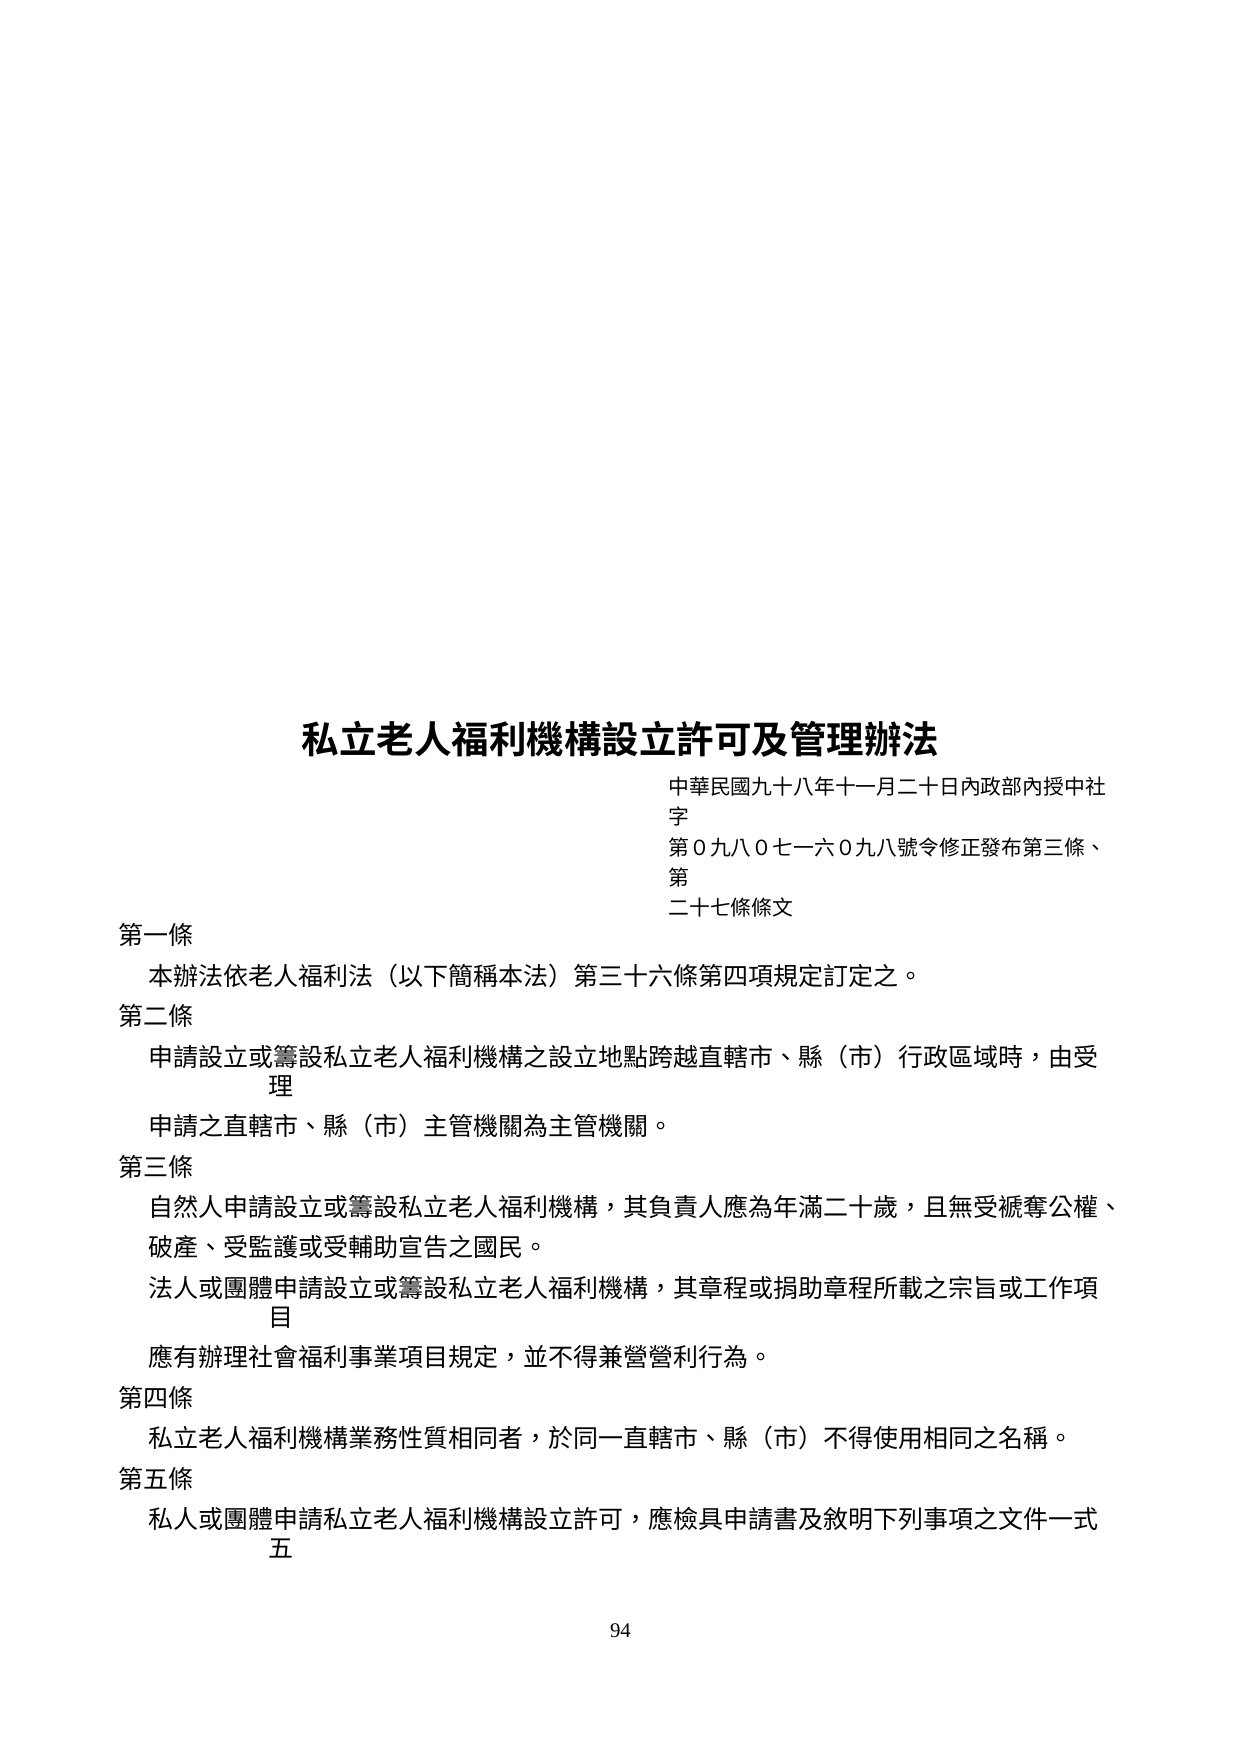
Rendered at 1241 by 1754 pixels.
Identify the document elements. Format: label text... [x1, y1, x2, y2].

text 第二條 [118, 1002, 1122, 1031]
text 應有辦理社會福利事業項目規定，並不得兼營營利行為。 [118, 1343, 1122, 1373]
text 法人或團體申請設立或籌設私立老人福利機構，其章程或捐助章程所載之宗旨或工作項目 [118, 1274, 1122, 1332]
text 私人或團體申請私立老人福利機構設立許可，應檢具申請書及敘明下列事項之文件一式五 [118, 1505, 1122, 1563]
text 第一條 [118, 921, 1122, 951]
text 第四條 [118, 1384, 1122, 1413]
text 第五條 [118, 1465, 1122, 1494]
text 第０九八０七一六０九八號令修正發布第三條、第 [668, 831, 1122, 891]
text 中華民國九十八年十一月二十日內政部內授中社字 [668, 770, 1122, 831]
text 二十七條條文 [668, 891, 1122, 921]
text 第三條 [118, 1153, 1122, 1182]
text 破產、受監護或受輔助宣告之國民。 [118, 1233, 1122, 1263]
text 申請設立或籌設私立老人福利機構之設立地點跨越直轄市、縣（市）行政區域時，由受理 [118, 1043, 1122, 1101]
text 自然人申請設立或籌設私立老人福利機構，其負責人應為年滿二十歲，且無受褫奪公權、 [118, 1193, 1122, 1222]
text 私立老人福利機構業務性質相同者，於同一直轄市、縣（市）不得使用相同之名稱。 [118, 1424, 1122, 1453]
text 申請之直轄市、縣（市）主管機關為主管機關。 [118, 1112, 1122, 1141]
text 私立老人福利機構設立許可及管理辦法 [118, 730, 1122, 759]
text 本辦法依老人福利法（以下簡稱本法）第三十六條第四項規定訂定之。 [118, 962, 1122, 991]
